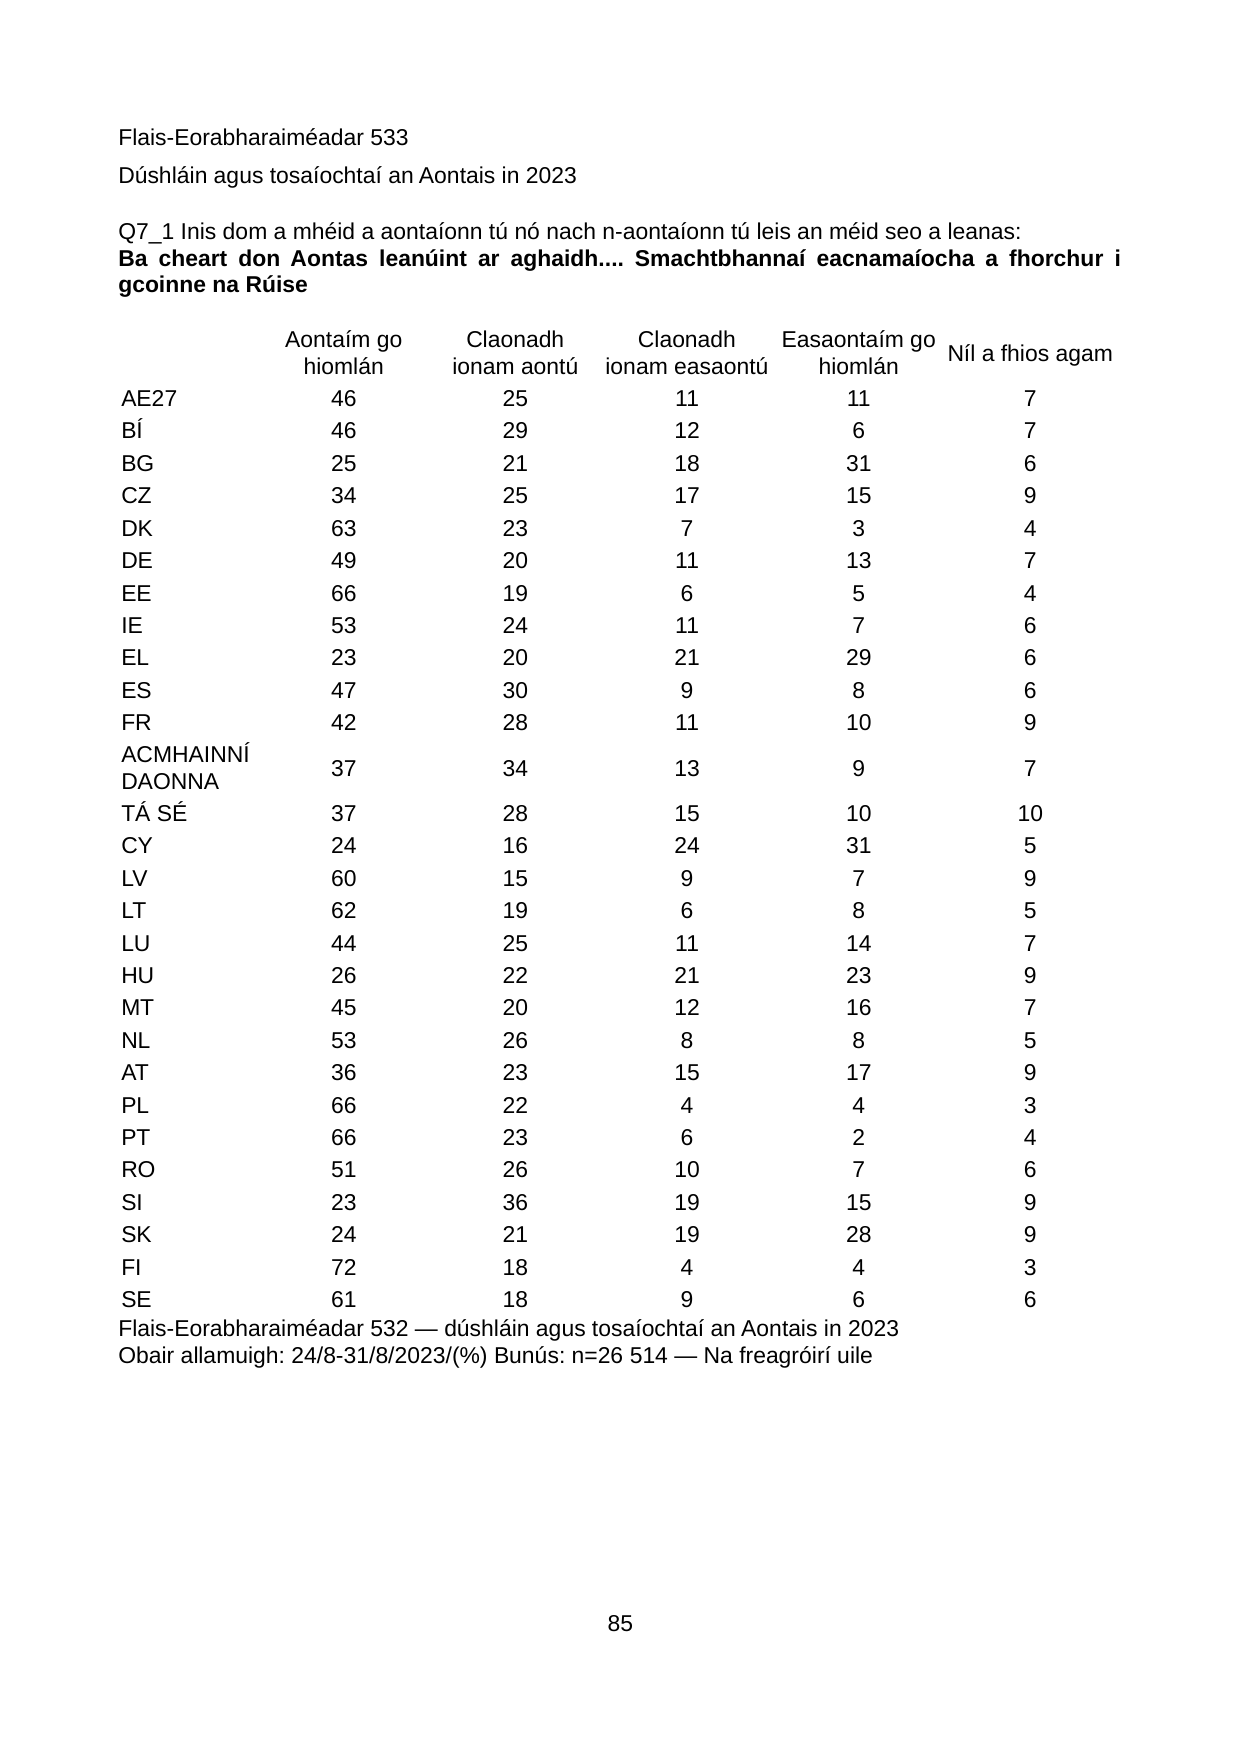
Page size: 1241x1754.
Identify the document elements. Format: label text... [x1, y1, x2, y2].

table_cell 23 [429, 1056, 601, 1088]
table_cell 11 [601, 706, 773, 738]
table_cell 14 [773, 927, 944, 959]
table_cell 7 [944, 739, 1116, 797]
table_cell 7 [944, 991, 1116, 1024]
table_cell 17 [601, 479, 773, 512]
table_cell FR [118, 706, 258, 738]
table_cell 23 [773, 959, 944, 991]
table_cell 22 [429, 959, 601, 991]
table_cell 6 [944, 674, 1116, 706]
table_cell 66 [258, 1089, 429, 1121]
table_cell 9 [773, 739, 944, 797]
table_cell 23 [429, 512, 601, 544]
table_cell 29 [429, 415, 601, 447]
table_cell 3 [773, 512, 944, 544]
table_cell 42 [258, 706, 429, 738]
table_cell 36 [258, 1056, 429, 1088]
table_cell EL [118, 641, 258, 674]
table_cell 7 [944, 544, 1116, 576]
table_cell 7 [944, 927, 1116, 959]
table_cell 11 [601, 544, 773, 576]
table_cell 5 [773, 576, 944, 609]
table_cell 4 [773, 1089, 944, 1121]
table_cell 24 [601, 829, 773, 862]
table_cell ACMHAINNÍ DAONNA [118, 739, 258, 797]
table_header Claonadh ionam aontú [429, 324, 601, 382]
table_cell 23 [258, 1186, 429, 1218]
table_cell 10 [773, 797, 944, 829]
table_cell 25 [429, 382, 601, 414]
table_cell 5 [944, 829, 1116, 862]
table_cell PT [118, 1121, 258, 1153]
table_cell 66 [258, 1121, 429, 1153]
table_cell 4 [601, 1251, 773, 1283]
table_cell 20 [429, 544, 601, 576]
table_cell 12 [601, 415, 773, 447]
table_cell 9 [944, 479, 1116, 512]
table_cell 15 [429, 862, 601, 894]
table_cell 6 [773, 415, 944, 447]
table_cell 13 [601, 739, 773, 797]
table_cell TÁ SÉ [118, 797, 258, 829]
table_cell 8 [601, 1024, 773, 1056]
table_cell 9 [944, 1186, 1116, 1218]
table_cell AE27 [118, 382, 258, 414]
table_cell 19 [601, 1186, 773, 1218]
table_cell 8 [773, 1024, 944, 1056]
table_cell EE [118, 576, 258, 609]
table_cell 9 [944, 1218, 1116, 1251]
table_cell 28 [429, 706, 601, 738]
table_cell 45 [258, 991, 429, 1024]
table_cell HU [118, 959, 258, 991]
table_cell 6 [601, 1121, 773, 1153]
table_cell 9 [601, 1283, 773, 1315]
table_cell 36 [429, 1186, 601, 1218]
table_cell 25 [429, 479, 601, 512]
table_cell NL [118, 1024, 258, 1056]
table_cell 62 [258, 894, 429, 927]
table_cell 4 [944, 576, 1116, 609]
table_cell 72 [258, 1251, 429, 1283]
table_cell CZ [118, 479, 258, 512]
table_cell 63 [258, 512, 429, 544]
table_cell SI [118, 1186, 258, 1218]
table_cell 18 [429, 1283, 601, 1315]
table_cell 21 [601, 959, 773, 991]
table_cell 24 [258, 1218, 429, 1251]
table_cell 10 [601, 1153, 773, 1186]
table_cell 15 [773, 479, 944, 512]
table_cell 9 [601, 674, 773, 706]
table_cell IE [118, 609, 258, 641]
table_cell 31 [773, 829, 944, 862]
table_cell 24 [258, 829, 429, 862]
table_cell BG [118, 447, 258, 479]
table_cell 9 [944, 706, 1116, 738]
table_cell 23 [258, 641, 429, 674]
table_header Aontaím go hiomlán [258, 324, 429, 382]
table_cell 7 [773, 1153, 944, 1186]
table_cell 11 [601, 609, 773, 641]
table_cell 6 [944, 1283, 1116, 1315]
text Flais-Eorabharaiméadar 532 — dúshláin agus tosaíochtaí an Aontais in 2023 [118, 1315, 1122, 1342]
table_cell 4 [773, 1251, 944, 1283]
table_cell SK [118, 1218, 258, 1251]
table_cell 22 [429, 1089, 601, 1121]
table_cell FI [118, 1251, 258, 1283]
table_cell 30 [429, 674, 601, 706]
table_cell 60 [258, 862, 429, 894]
table_cell LT [118, 894, 258, 927]
table_cell 10 [944, 797, 1116, 829]
table_cell 9 [944, 959, 1116, 991]
table_cell AT [118, 1056, 258, 1088]
table_cell 26 [258, 959, 429, 991]
table_cell 2 [773, 1121, 944, 1153]
table_cell LU [118, 927, 258, 959]
table_cell 21 [429, 1218, 601, 1251]
table_cell 66 [258, 576, 429, 609]
table_cell 6 [944, 1153, 1116, 1186]
table_cell 7 [944, 382, 1116, 414]
table_cell 6 [601, 894, 773, 927]
table_cell 53 [258, 609, 429, 641]
table_cell 34 [258, 479, 429, 512]
table_cell 7 [773, 609, 944, 641]
table_cell 37 [258, 739, 429, 797]
table_cell 29 [773, 641, 944, 674]
table_cell 4 [601, 1089, 773, 1121]
table_cell 6 [601, 576, 773, 609]
table_cell 28 [429, 797, 601, 829]
table_cell 8 [773, 894, 944, 927]
table_cell DK [118, 512, 258, 544]
table_cell CY [118, 829, 258, 862]
table_cell 6 [944, 609, 1116, 641]
table_cell 19 [429, 576, 601, 609]
table_cell 7 [601, 512, 773, 544]
table_cell 3 [944, 1251, 1116, 1283]
table_cell 8 [773, 674, 944, 706]
table_cell 25 [429, 927, 601, 959]
table_cell PL [118, 1089, 258, 1121]
table_cell 10 [773, 706, 944, 738]
table_cell 18 [601, 447, 773, 479]
table_cell 5 [944, 894, 1116, 927]
table_cell 11 [773, 382, 944, 414]
table_cell DE [118, 544, 258, 576]
table_cell 15 [601, 797, 773, 829]
table_cell 6 [773, 1283, 944, 1315]
table_cell BÍ [118, 415, 258, 447]
table_cell 20 [429, 641, 601, 674]
table_cell RO [118, 1153, 258, 1186]
table_cell 7 [944, 415, 1116, 447]
table_cell 19 [429, 894, 601, 927]
table_cell 16 [429, 829, 601, 862]
text Ba cheart don Aontas leanúint ar aghaidh.... Smachtbhannaí eacnamaíocha a fhorchur i gcoinne na Rúise [118, 244, 1122, 297]
table_cell 44 [258, 927, 429, 959]
table_cell 11 [601, 382, 773, 414]
table_cell 6 [944, 447, 1116, 479]
table_cell 46 [258, 415, 429, 447]
table_cell 18 [429, 1251, 601, 1283]
table_cell 28 [773, 1218, 944, 1251]
table_cell 21 [429, 447, 601, 479]
table_cell 19 [601, 1218, 773, 1251]
table_header Easaontaím go hiomlán [773, 324, 944, 382]
table_header [118, 324, 258, 382]
table_cell 47 [258, 674, 429, 706]
table_cell 11 [601, 927, 773, 959]
table_cell 16 [773, 991, 944, 1024]
table_cell 31 [773, 447, 944, 479]
table_cell 37 [258, 797, 429, 829]
table_cell 61 [258, 1283, 429, 1315]
table_cell 26 [429, 1153, 601, 1186]
table_cell 26 [429, 1024, 601, 1056]
table_header Claonadh ionam easaontú [601, 324, 773, 382]
table_cell 13 [773, 544, 944, 576]
table_cell 20 [429, 991, 601, 1024]
table_cell 4 [944, 512, 1116, 544]
table_cell 15 [601, 1056, 773, 1088]
table_cell 5 [944, 1024, 1116, 1056]
table_cell 34 [429, 739, 601, 797]
table_cell 49 [258, 544, 429, 576]
table_cell 15 [773, 1186, 944, 1218]
table_header Níl a fhios agam [944, 324, 1116, 382]
table_cell ES [118, 674, 258, 706]
table_cell 9 [944, 862, 1116, 894]
table_cell 7 [773, 862, 944, 894]
table_cell 21 [601, 641, 773, 674]
table_cell 24 [429, 609, 601, 641]
table_cell LV [118, 862, 258, 894]
table_cell 6 [944, 641, 1116, 674]
text Q7_1 Inis dom a mhéid a aontaíonn tú nó nach n-aontaíonn tú leis an méid seo a leanas: [118, 218, 1122, 244]
table_cell 25 [258, 447, 429, 479]
table_cell 46 [258, 382, 429, 414]
table_cell 4 [944, 1121, 1116, 1153]
table_cell 12 [601, 991, 773, 1024]
text Obair allamuigh: 24/8-31/8/2023/(%) Bunús: n=26 514 — Na freagróirí uile [118, 1342, 1122, 1368]
table_cell SE [118, 1283, 258, 1315]
table_cell 3 [944, 1089, 1116, 1121]
table_cell 9 [944, 1056, 1116, 1088]
table_cell 51 [258, 1153, 429, 1186]
table_cell 17 [773, 1056, 944, 1088]
table_cell MT [118, 991, 258, 1024]
table_cell 23 [429, 1121, 601, 1153]
table_cell 53 [258, 1024, 429, 1056]
table_cell 9 [601, 862, 773, 894]
